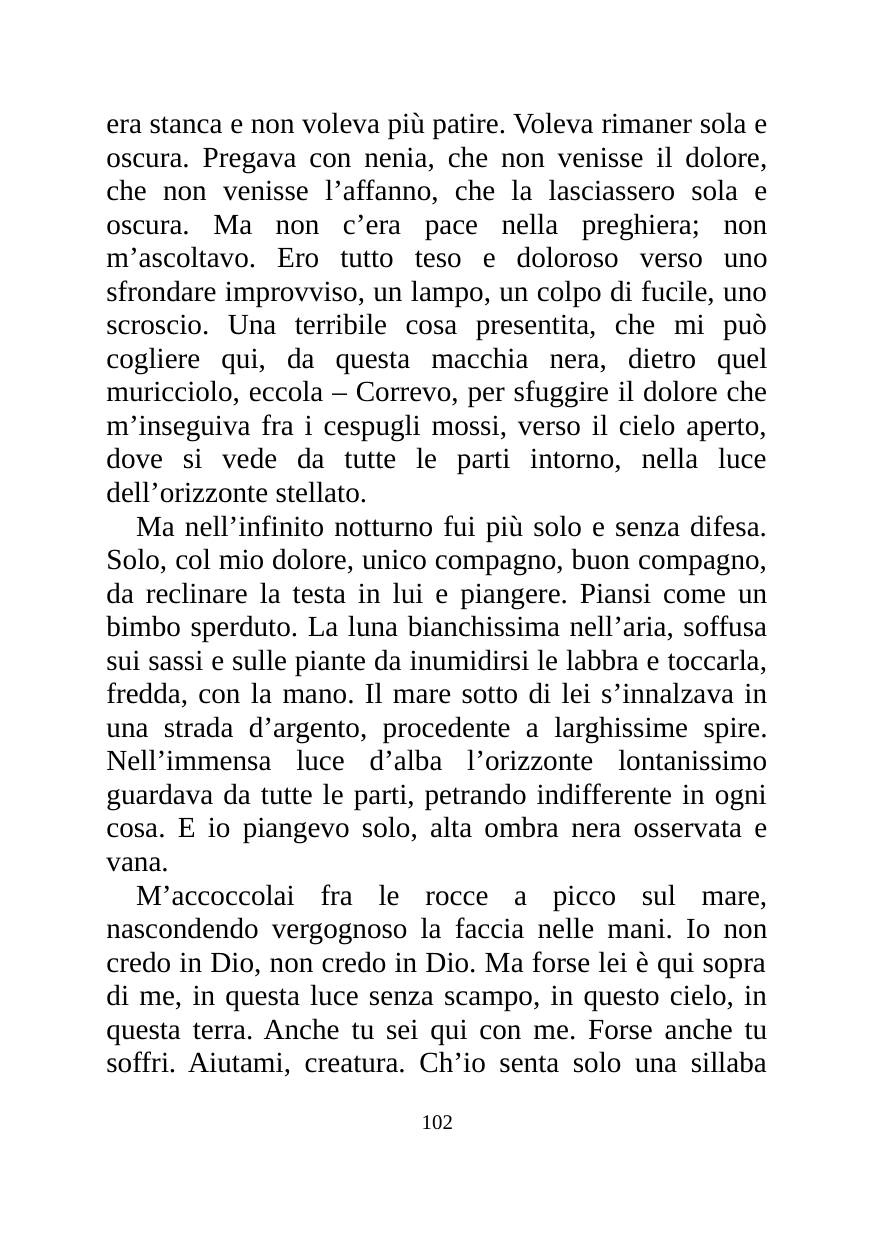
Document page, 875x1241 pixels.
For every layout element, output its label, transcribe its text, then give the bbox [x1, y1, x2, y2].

text M’accoccolai fra le rocce a picco sul mare, nascondendo vergognoso la faccia nelle mani. Io non credo in Dio, non credo in Dio. Ma forse lei è qui sopra di me, in questa luce senza scampo, in questo cielo, in questa terra. Anche tu sei qui con me. Forse anche tu soffri. Aiutami, creatura. Ch’io senta solo una sillaba [106, 878, 768, 1079]
text Ma nell’infinito notturno fui più solo e senza difesa. Solo, col mio dolore, unico compagno, buon compagno, da reclinare la testa in lui e piangere. Piansi come un bimbo sperduto. La luna bianchissima nell’aria, soffusa sui sassi e sulle piante da inumidirsi le labbra e toccarla, fredda, con la mano. Il mare sotto di lei s’innalzava in una strada d’argento, procedente a larghissime spire. Nell’immensa luce d’alba l’orizzonte lontanissimo guardava da tutte le parti, petrando indifferente in ogni cosa. E io piangevo solo, alta ombra nera osservata e vana. [106, 509, 768, 878]
text era stanca e non voleva più patire. Voleva rimaner sola e oscura. Pregava con nenia, che non venisse il dolore, che non venisse l’affanno, che la lasciassero sola e oscura. Ma non c’era pace nella preghiera; non m’ascoltavo. Ero tutto teso e doloroso verso uno sfrondare improvviso, un lampo, un colpo di fucile, uno scroscio. Una terribile cosa presentita, che mi può cogliere qui, da questa macchia nera, dietro quel muricciolo, eccola – Correvo, per sfuggire il dolore che m’inseguiva fra i cespugli mossi, verso il cielo aperto, dove si vede da tutte le parti intorno, nella luce dell’orizzonte stellato. [106, 106, 768, 509]
